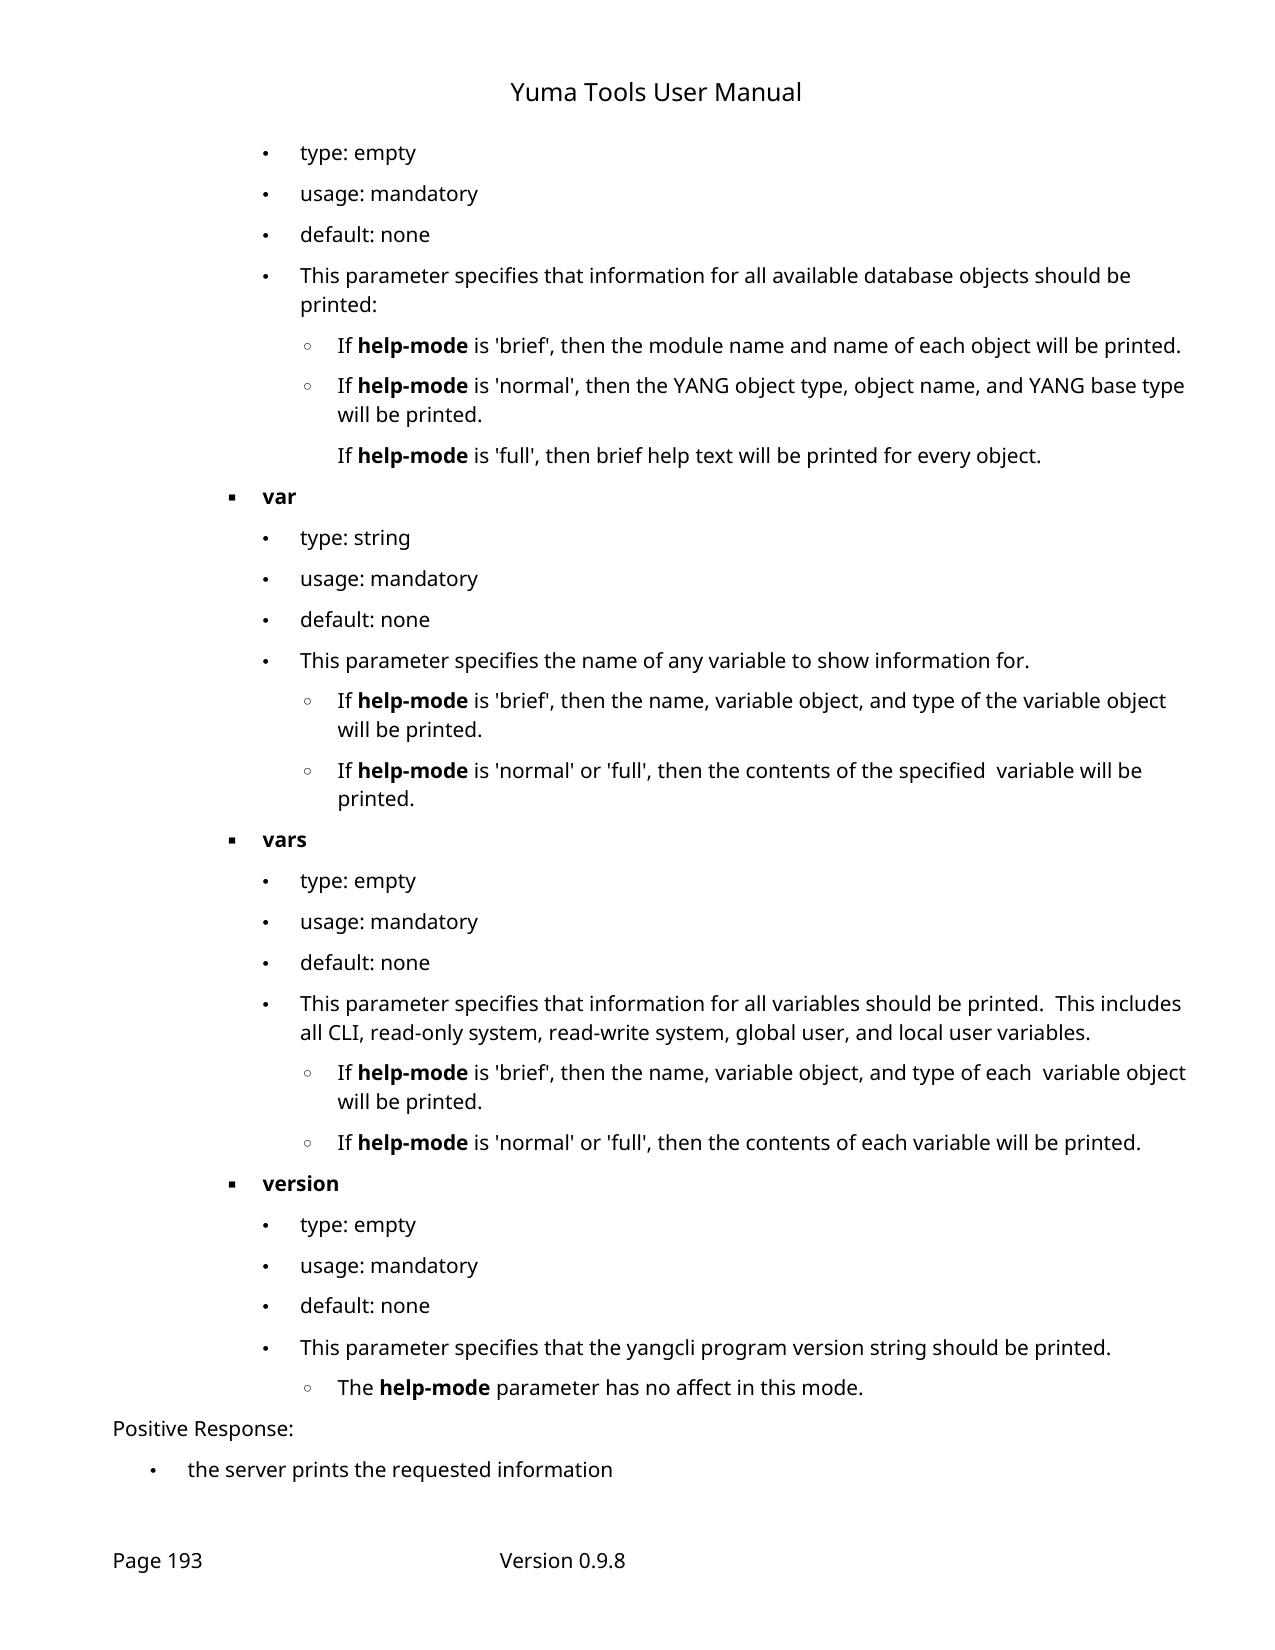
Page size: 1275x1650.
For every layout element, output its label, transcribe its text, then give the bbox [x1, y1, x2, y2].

list default: none [262, 948, 1200, 977]
list default: none [262, 1292, 1200, 1320]
list default: none [262, 220, 1200, 249]
list the server prints the requested information [150, 1455, 1200, 1484]
list type: string [262, 523, 1200, 551]
list If help-mode is 'normal' or 'full', then the contents of the specified variable will be printed. [300, 756, 1200, 813]
list usage: mandatory [262, 564, 1200, 592]
list type: empty [262, 138, 1200, 167]
text Positive Response: [112, 1414, 1200, 1443]
list The help-mode parameter has no affect in this mode. [300, 1373, 1200, 1402]
list usage: mandatory [262, 1251, 1200, 1279]
list This parameter specifies that the yangcli program version string should be printed. [262, 1333, 1200, 1361]
list If help-mode is 'brief', then the module name and name of each object will be printed. [300, 331, 1200, 359]
list usage: mandatory [262, 179, 1200, 208]
list type: empty [262, 1210, 1200, 1238]
list This parameter specifies that information for all variables should be printed. This includes all CLI, read-only system, read-write system, global user, and local user variables. [262, 989, 1200, 1046]
list This parameter specifies the name of any variable to show information for. [262, 646, 1200, 674]
list version [225, 1169, 1200, 1197]
list type: empty [262, 866, 1200, 895]
list This parameter specifies that information for all available database objects should be printed: [262, 261, 1200, 318]
list var [225, 482, 1200, 510]
list If help-mode is 'full', then brief help text will be printed for every object. [300, 441, 1200, 469]
list default: none [262, 605, 1200, 633]
list vars [225, 825, 1200, 854]
list usage: mandatory [262, 907, 1200, 936]
list If help-mode is 'brief', then the name, variable object, and type of each variable object will be printed. [300, 1058, 1200, 1115]
list If help-mode is 'normal' or 'full', then the contents of each variable will be printed. [300, 1128, 1200, 1156]
list If help-mode is 'normal', then the YANG object type, object name, and YANG base type will be printed. [300, 372, 1200, 428]
list If help-mode is 'brief', then the name, variable object, and type of the variable object will be printed. [300, 687, 1200, 743]
